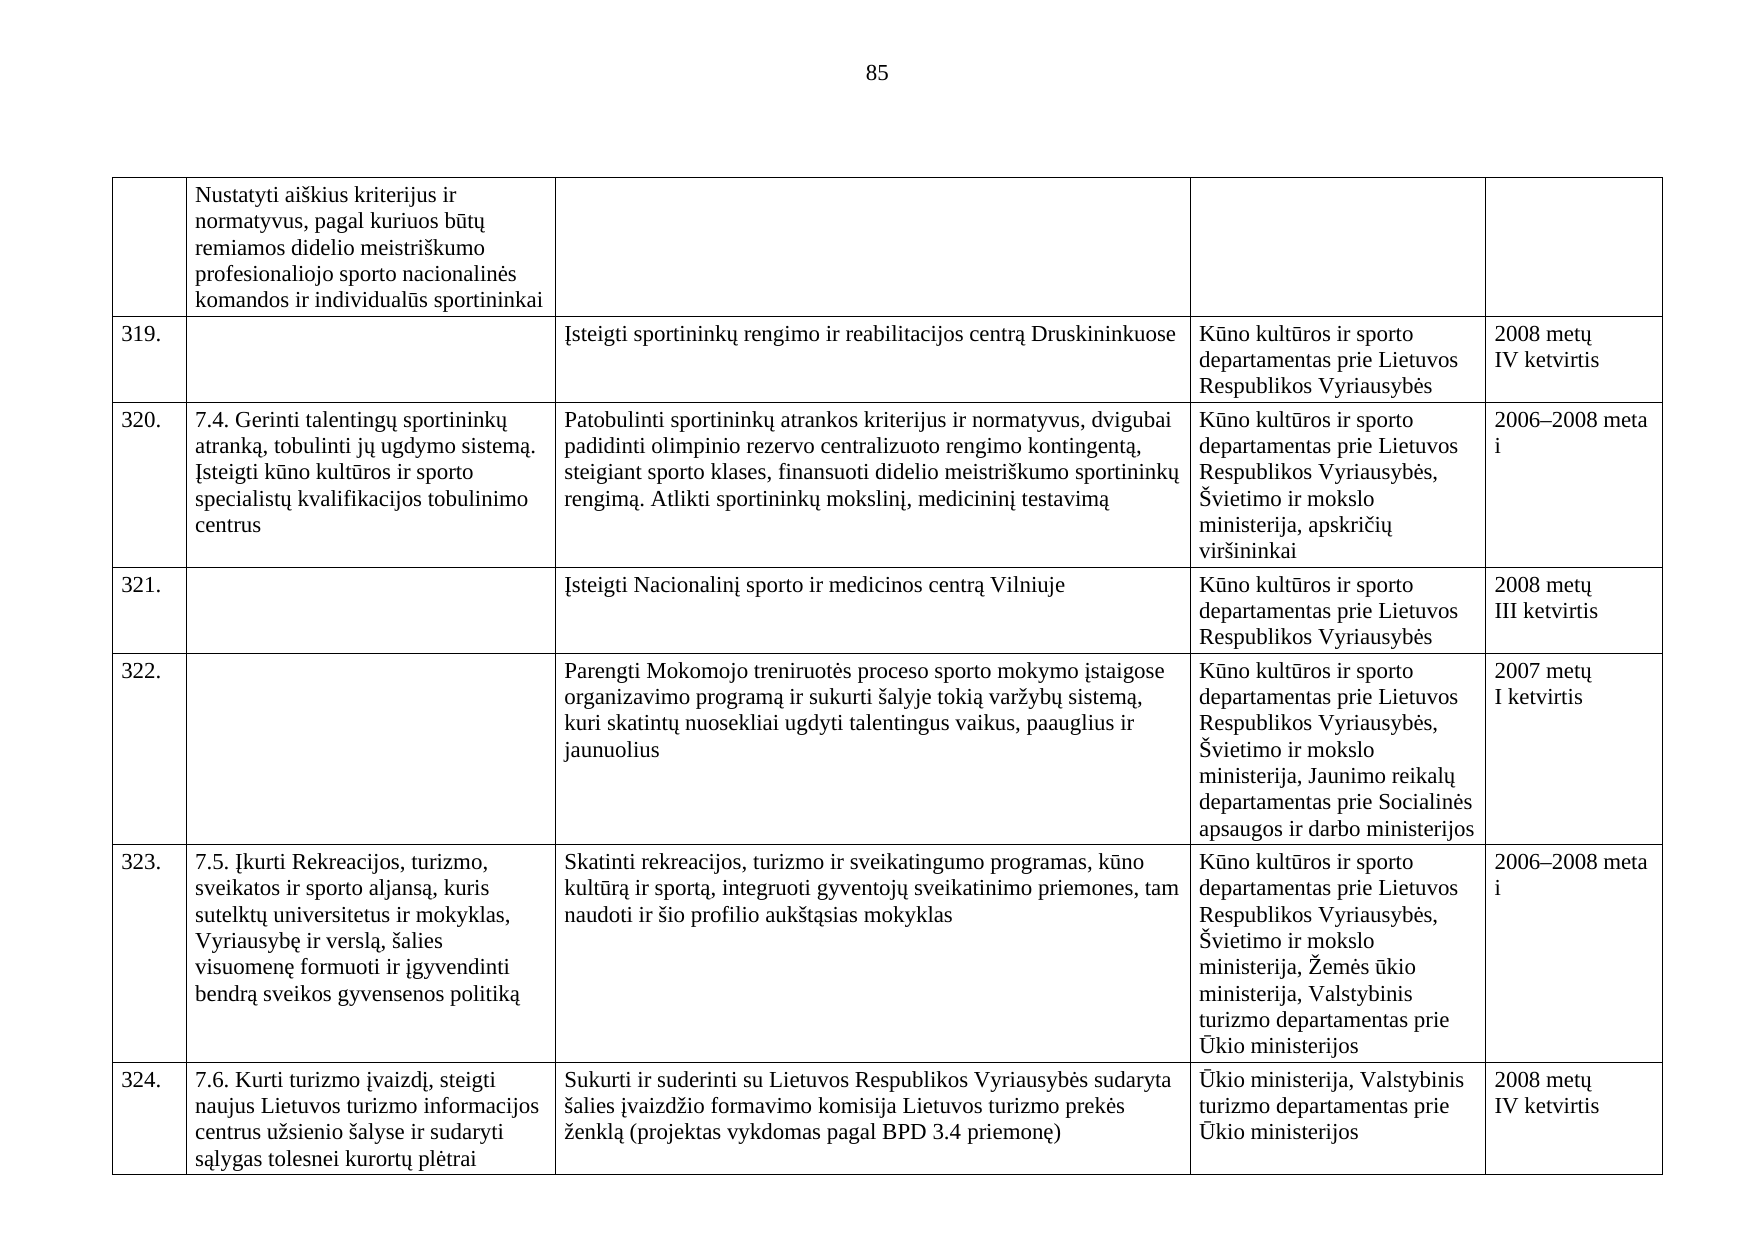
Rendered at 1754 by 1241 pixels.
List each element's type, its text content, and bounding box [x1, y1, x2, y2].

table_cell 7.5. Įkurti Rekreacijos, turizmo, sveikatos ir sporto aljansą, kuris sutelktų universitetus ir mokyklas, Vyriausybę ir verslą, šalies visuomenę formuoti ir įgyvendinti bendrą sveikos gyvensenos politiką [187, 845, 555, 1062]
table_cell Kūno kultūros ir sporto departamentas prie Lietuvos Respublikos Vyriausybės, Švietimo ir mokslo ministerija, apskričių viršininkai [1191, 403, 1485, 567]
table_cell [556, 178, 1190, 316]
table_cell 7.6. Kurti turizmo įvaizdį, steigti naujus Lietuvos turizmo informacijos centrus užsienio šalyse ir sudaryti sąlygas tolesnei kurortų plėtrai [187, 1063, 555, 1174]
table_cell 320. [113, 403, 186, 567]
table_cell Kūno kultūros ir sporto departamentas prie Lietuvos Respublikos Vyriausybės, Švietimo ir mokslo ministerija, Žemės ūkio ministerija, Valstybinis turizmo departamentas prie Ūkio ministerijos [1191, 845, 1485, 1062]
table_cell Nustatyti aiškius kriterijus ir normatyvus, pagal kuriuos būtų remiamos didelio meistriškumo profesionaliojo sporto nacionalinės komandos ir individualūs sportininkai [187, 178, 555, 316]
table_cell [187, 654, 555, 844]
table_cell [113, 178, 186, 316]
table_cell [187, 568, 555, 653]
table_cell 2008 metų III ketvirtis [1486, 568, 1662, 653]
table_cell 7.4. Gerinti talentingų sportininkų atranką, tobulinti jų ugdymo sistemą. Įsteigti kūno kultūros ir sporto specialistų kvalifikacijos tobulinimo centrus [187, 403, 555, 567]
table_cell Kūno kultūros ir sporto departamentas prie Lietuvos Respublikos Vyriausybės [1191, 317, 1485, 402]
table_cell Kūno kultūros ir sporto departamentas prie Lietuvos Respublikos Vyriausybės [1191, 568, 1485, 653]
table_cell Įsteigti sportininkų rengimo ir reabilitacijos centrą Druskininkuose [556, 317, 1190, 402]
table_cell Skatinti rekreacijos, turizmo ir sveikatingumo programas, kūno kultūrą ir sportą, integruoti gyventojų sveikatinimo priemones, tam naudoti ir šio profilio aukštąsias mokyklas [556, 845, 1190, 1062]
table_cell 2007 metų I ketvirtis [1486, 654, 1662, 844]
table_cell Įsteigti Nacionalinį sporto ir medicinos centrą Vilniuje [556, 568, 1190, 653]
table_cell Kūno kultūros ir sporto departamentas prie Lietuvos Respublikos Vyriausybės, Švietimo ir mokslo ministerija, Jaunimo reikalų departamentas prie Socialinės apsaugos ir darbo ministerijos [1191, 654, 1485, 844]
table_cell Patobulinti sportininkų atrankos kriterijus ir normatyvus, dvigubai padidinti olimpinio rezervo centralizuoto rengimo kontingentą, steigiant sporto klases, finansuoti didelio meistriškumo sportininkų rengimą. Atlikti sportininkų mokslinį, medicininį testavimą [556, 403, 1190, 567]
table_cell 322. [113, 654, 186, 844]
table_cell Ūkio ministerija, Valstybinis turizmo departamentas prie Ūkio ministerijos [1191, 1063, 1485, 1174]
table_cell Sukurti ir suderinti su Lietuvos Respublikos Vyriausybės sudaryta šalies įvaizdžio formavimo komisija Lietuvos turizmo prekės ženklą (projektas vykdomas pagal BPD 3.4 priemonę) [556, 1063, 1190, 1174]
table_cell 2008 metų IV ketvirtis [1486, 317, 1662, 402]
table_cell [187, 317, 555, 402]
table_cell 321. [113, 568, 186, 653]
table_cell [1191, 178, 1485, 316]
table_cell 323. [113, 845, 186, 1062]
table_cell Parengti Mokomojo treniruotės proceso sporto mokymo įstaigose organizavimo programą ir sukurti šalyje tokią varžybų sistemą, kuri skatintų nuosekliai ugdyti talentingus vaikus, paauglius ir jaunuolius [556, 654, 1190, 844]
table_cell 2006–2008 metai [1486, 403, 1662, 567]
table_cell [1486, 178, 1662, 316]
table_cell 324. [113, 1063, 186, 1174]
table_cell 2008 metų IV ketvirtis [1486, 1063, 1662, 1174]
table_cell 2006–2008 metai [1486, 845, 1662, 1062]
table_cell 319. [113, 317, 186, 402]
